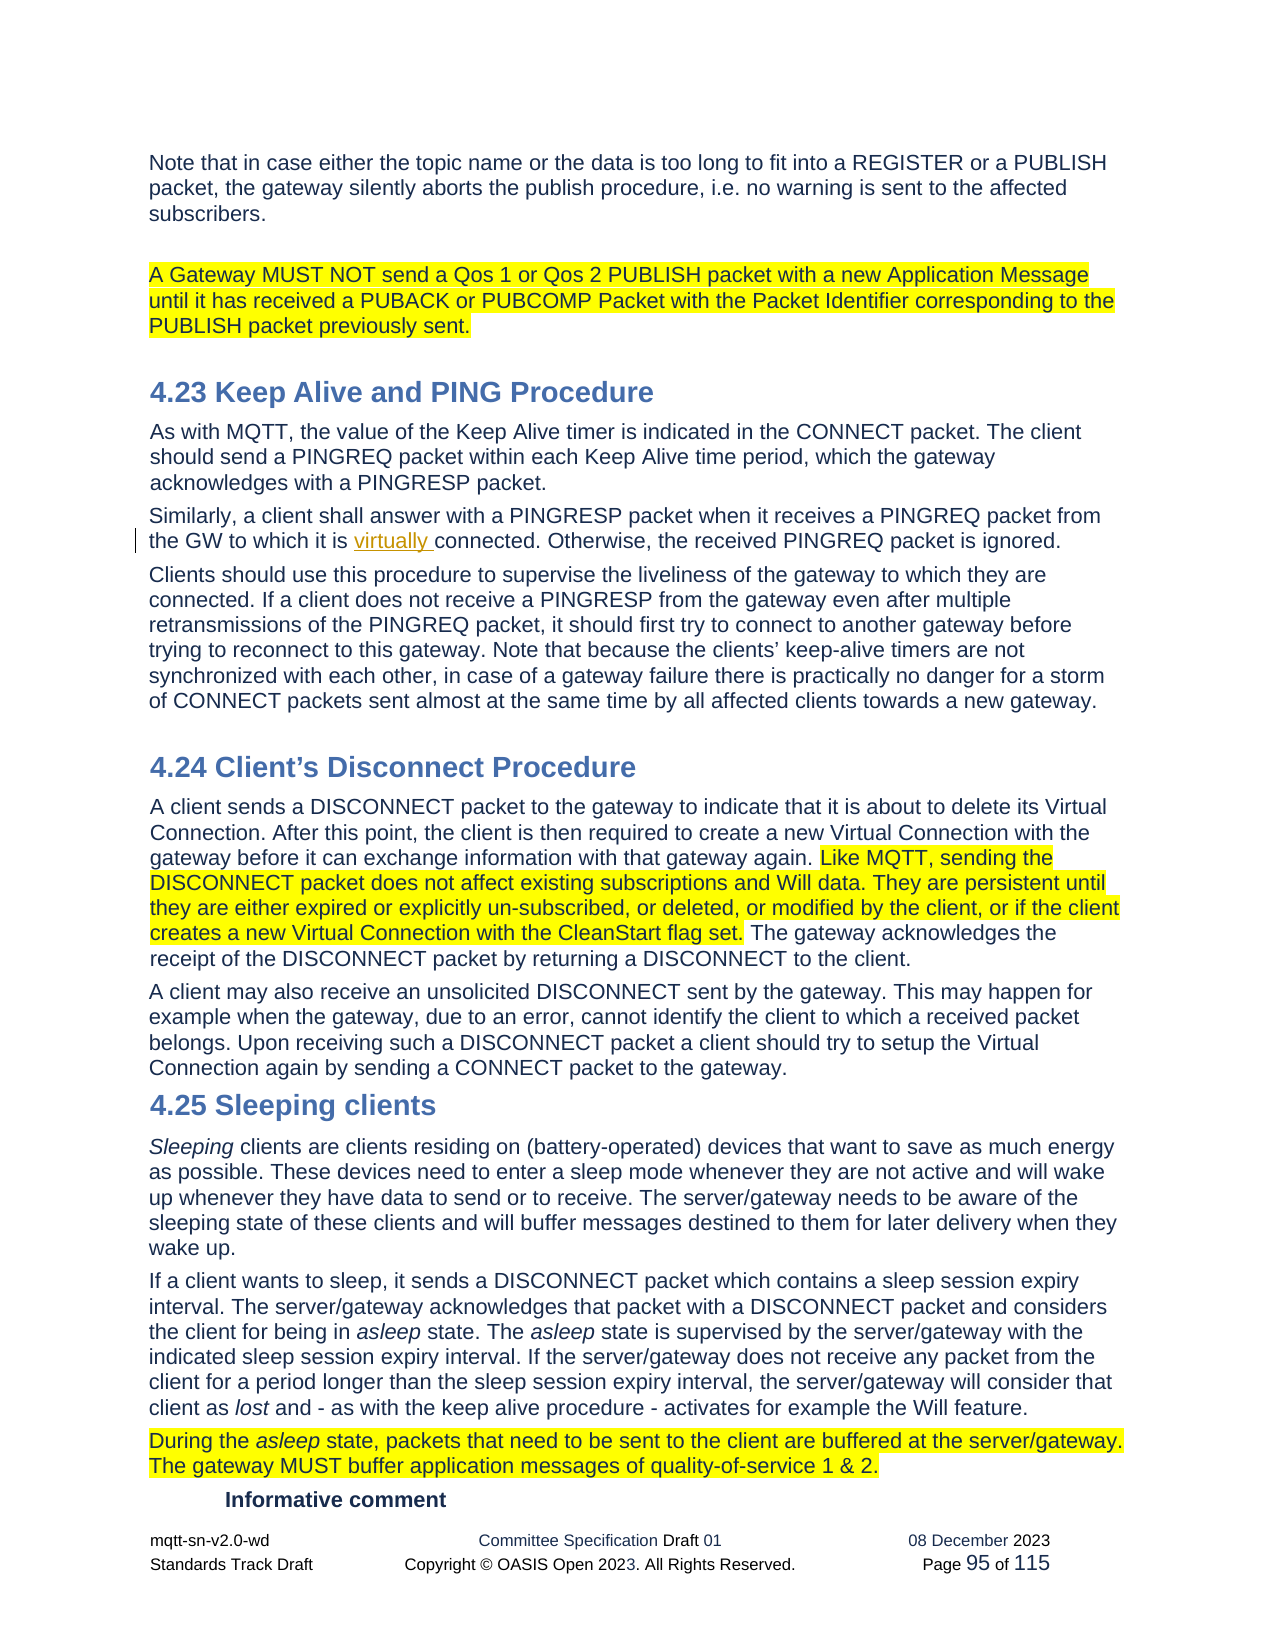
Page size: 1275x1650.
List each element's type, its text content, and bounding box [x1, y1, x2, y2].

text Note that in case either the topic name or the data is too long to fit into a REGISTER or a PUBLISH packet, the gateway silently aborts the publish procedure, i.e. no warning is sent to the affected subscribers. [148, 150, 1124, 226]
text During the asleep state, packets that need to be sent to the client are buffered at the server/gateway. The gateway MUST buffer application messages of quality-of-service 1 & 2. [148, 1428, 1124, 1478]
text Informative comment [225, 1487, 1124, 1512]
subtitle 4.24 Client’s Disconnect Procedure [150, 750, 1124, 783]
text A Gateway MUST NOT send a Qos 1 or Qos 2 PUBLISH packet with a new Application Message until it has received a PUBACK or PUBCOMP Packet with the Packet Identifier corresponding to the PUBLISH packet previously sent. [148, 262, 1124, 338]
text Clients should use this procedure to supervise the liveliness of the gateway to which they are connected. If a client does not receive a PINGRESP from the gateway even after multiple retransmissions of the PINGREQ packet, it should first try to connect to another gateway before trying to reconnect to this gateway. Note that because the clients’ keep-alive timers are not synchronized with each other, in case of a gateway failure there is practically no danger for a storm of CONNECT packets sent almost at the same time by all affected clients towards a new gateway. [148, 562, 1124, 713]
text Sleeping clients are clients residing on (battery-operated) devices that want to save as much energy as possible. These devices need to enter a sleep mode whenever they are not active and will wake up whenever they have data to send or to receive. The server/gateway needs to be aware of the sleeping state of these clients and will buffer messages destined to them for later delivery when they wake up. [148, 1134, 1124, 1260]
text A client may also receive an unsolicited DISCONNECT sent by the gateway. This may happen for example when the gateway, due to an error, cannot identify the client to which a received packet belongs. Upon receiving such a DISCONNECT packet a client should try to setup the Virtual Connection again by sending a CONNECT packet to the gateway. [148, 979, 1124, 1080]
text A client sends a DISCONNECT packet to the gateway to indicate that it is about to delete its Virtual Connection. After this point, the client is then required to create a new Virtual Connection with the gateway before it can exchange information with that gateway again. Like MQTT, sending the DISCONNECT packet does not affect existing subscriptions and Will data. They are persistent until they are either expired or explicitly un-subscribed, or deleted, or modified by the client, or if the client creates a new Virtual Connection with the CleanStart flag set. The gateway acknowledges the receipt of the DISCONNECT packet by returning a DISCONNECT to the client. [149, 794, 1124, 971]
subtitle 4.25 Sleeping clients [150, 1088, 1124, 1122]
subtitle 4.23 Keep Alive and PING Procedure [150, 374, 1124, 408]
text As with MQTT, the value of the Keep Alive timer is indicated in the CONNECT packet. The client should send a PINGREQ packet within each Keep Alive time period, which the gateway acknowledges with a PINGRESP packet. [149, 419, 1124, 495]
text If a client wants to sleep, it sends a DISCONNECT packet which contains a sleep session expiry interval. The server/gateway acknowledges that packet with a DISCONNECT packet and considers the client for being in asleep state. The asleep state is supervised by the server/gateway with the indicated sleep session expiry interval. If the server/gateway does not receive any packet from the client for a period longer than the sleep session expiry interval, the server/gateway will consider that client as lost and - as with the keep alive procedure - activates for example the Will feature. [148, 1268, 1124, 1420]
text Similarly, a client shall answer with a PINGRESP packet when it receives a PINGREQ packet from the GW to which it is virtually connected. Otherwise, the received PINGREQ packet is ignored. [148, 503, 1124, 553]
